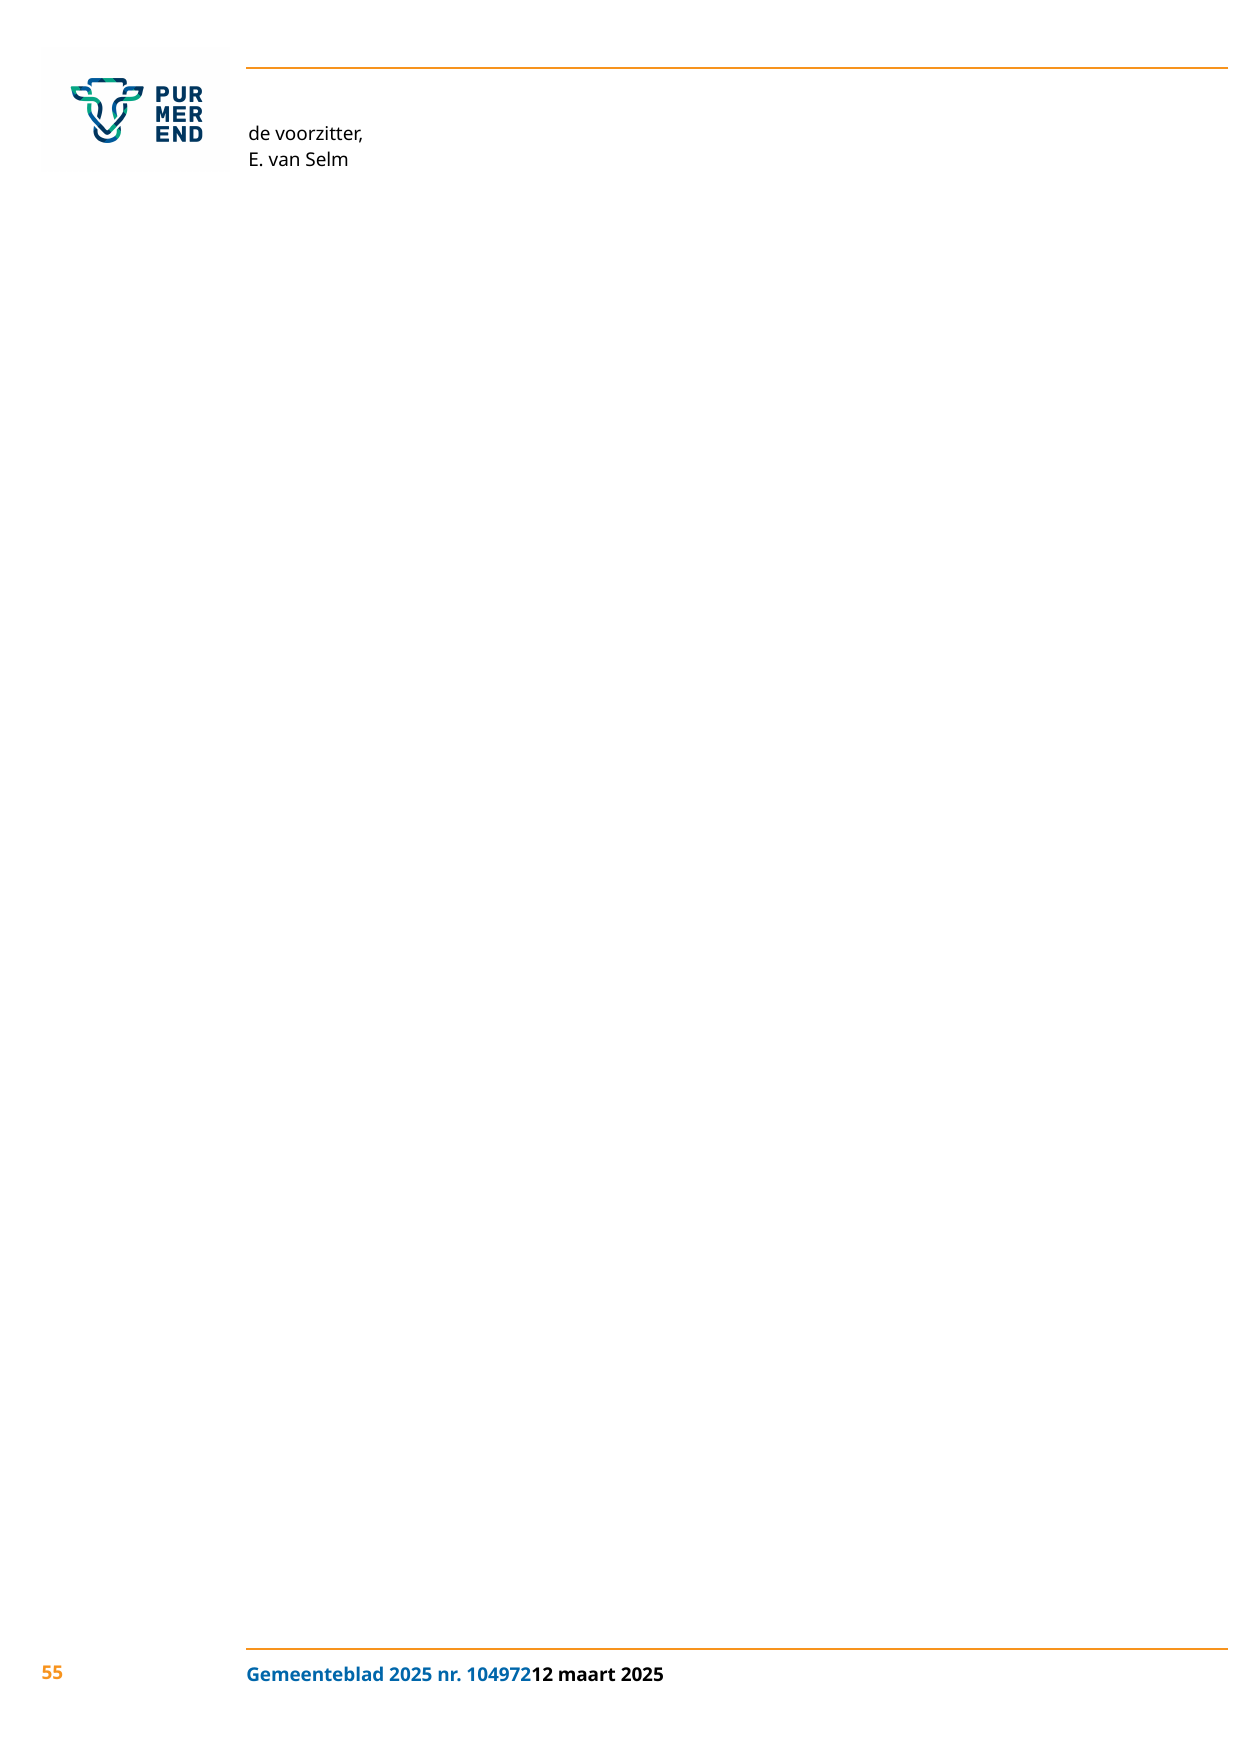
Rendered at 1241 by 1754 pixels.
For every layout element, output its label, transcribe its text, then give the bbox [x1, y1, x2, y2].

text de voorzitter, [248, 121, 1152, 146]
picture [41, 47, 231, 172]
text E. van Selm [248, 146, 1152, 172]
